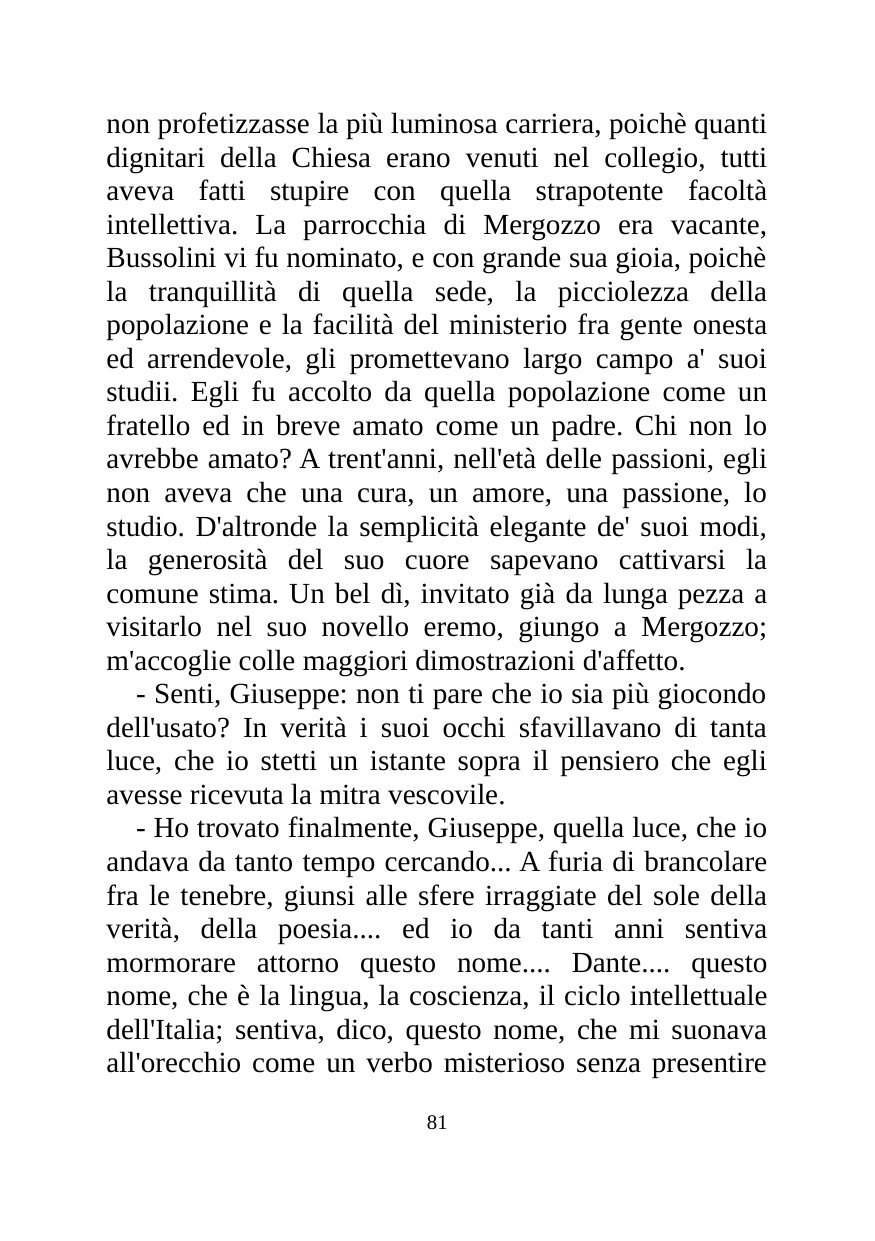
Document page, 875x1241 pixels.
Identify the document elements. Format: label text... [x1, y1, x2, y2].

text - Senti, Giuseppe: non ti pare che io sia più giocondo dell'usato? In verità i suoi occhi sfavillavano di tanta luce, che io stetti un istante sopra il pensiero che egli avesse ricevuta la mitra vescovile. [106, 676, 768, 811]
text non profetizzasse la più luminosa carriera, poichè quanti dignitari della Chiesa erano venuti nel collegio, tutti aveva fatti stupire con quella strapotente facoltà intellettiva. La parrocchia di Mergozzo era vacante, Bussolini vi fu nominato, e con grande sua gioia, poichè la tranquillità di quella sede, la picciolezza della popolazione e la facilità del ministerio fra gente onesta ed arrendevole, gli promettevano largo campo a' suoi studii. Egli fu accolto da quella popolazione come un fratello ed in breve amato come un padre. Chi non lo avrebbe amato? A trent'anni, nell'età delle passioni, egli non aveva che una cura, un amore, una passione, lo studio. D'altronde la semplicità elegante de' suoi modi, la generosità del suo cuore sapevano cattivarsi la comune stima. Un bel dì, invitato già da lunga pezza a visitarlo nel suo novello eremo, giungo a Mergozzo; m'accoglie colle maggiori dimostrazioni d'affetto. [106, 106, 768, 676]
text - Ho trovato finalmente, Giuseppe, quella luce, che io andava da tanto tempo cercando... A furia di brancolare fra le tenebre, giunsi alle sfere irraggiate del sole della verità, della poesia.... ed io da tanti anni sentiva mormorare attorno questo nome.... Dante.... questo nome, che è la lingua, la coscienza, il ciclo intellettuale dell'Italia; sentiva, dico, questo nome, che mi suonava all'orecchio come un verbo misterioso senza presentire [106, 811, 768, 1079]
